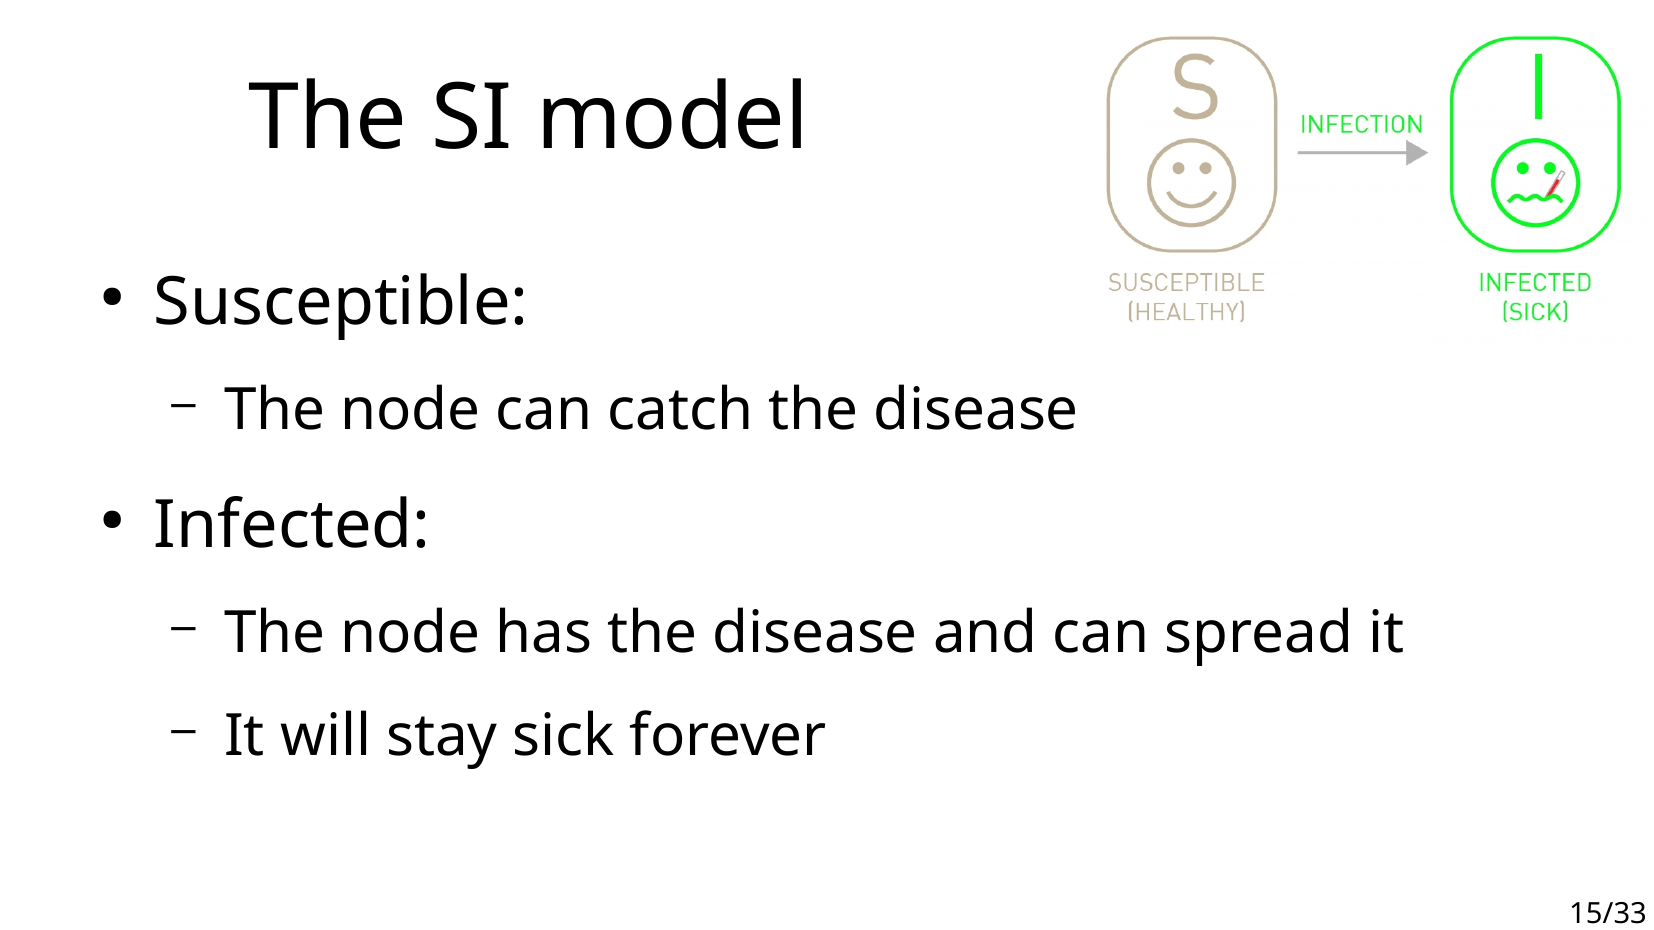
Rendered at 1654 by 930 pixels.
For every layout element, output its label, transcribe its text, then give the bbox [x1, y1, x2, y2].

title The SI model [82, 1, 976, 225]
list Susceptible: The node can catch the disease Infected: The node has the disease and can spread it It will stay sick forever [82, 252, 1571, 886]
picture [1095, 8, 1650, 345]
